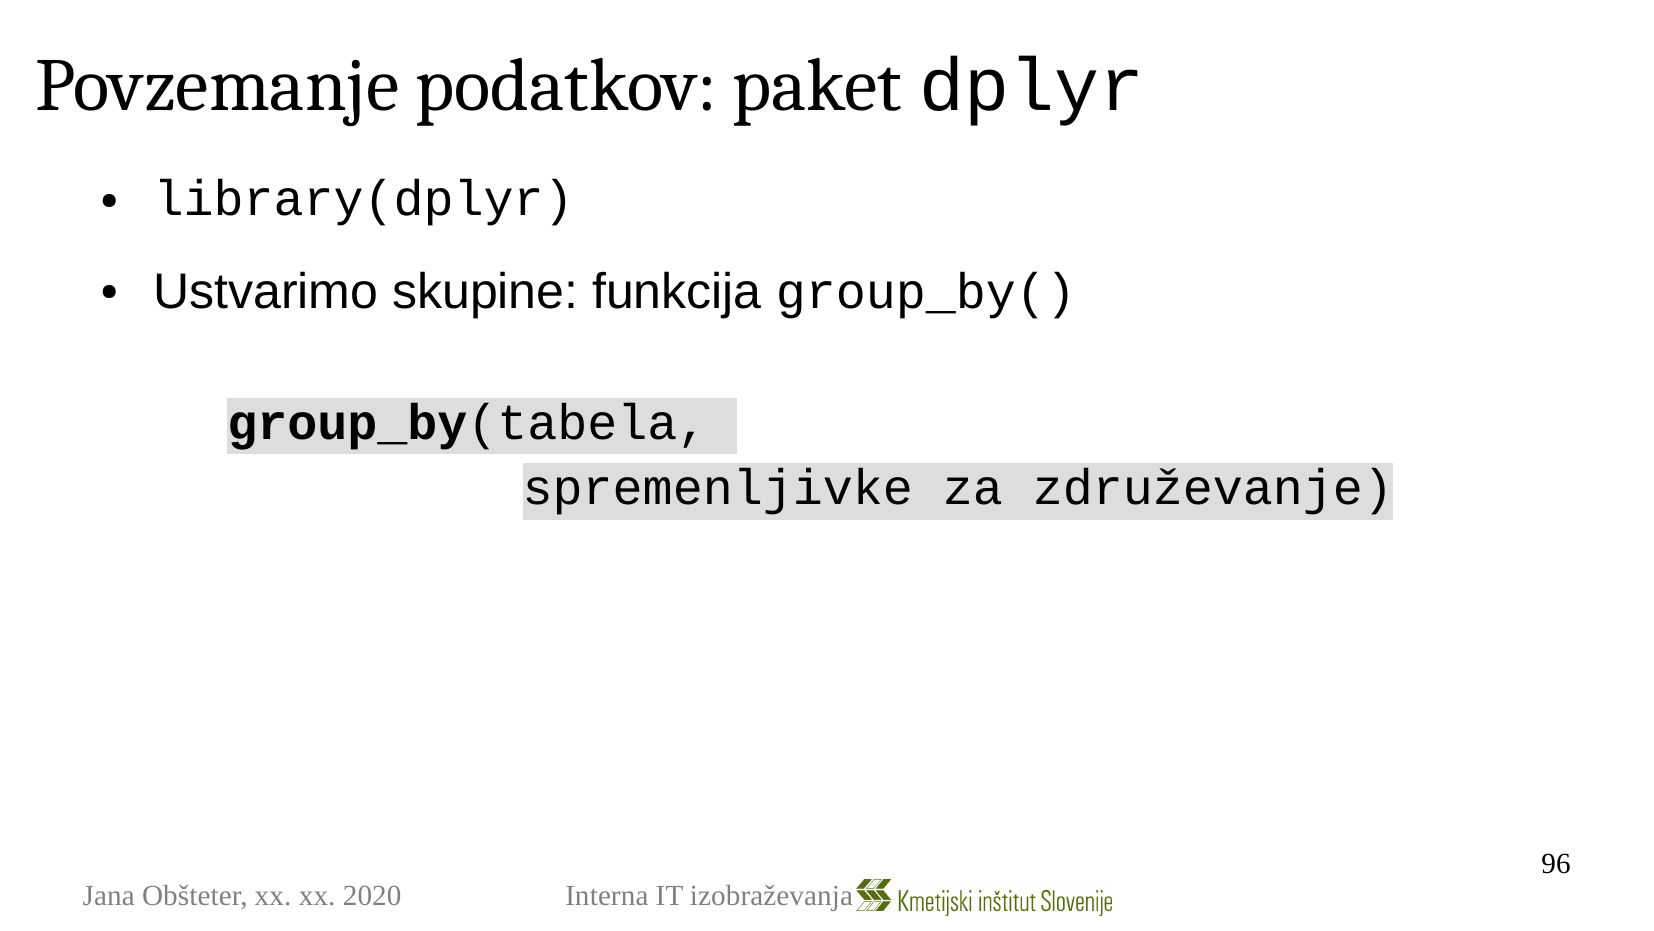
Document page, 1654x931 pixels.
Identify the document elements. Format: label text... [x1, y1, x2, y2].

title Povzemanje podatkov: paket dplyr [35, 21, 1524, 154]
list library(dplyr) Ustvarimo skupine: funkcija group_by() group_by(tabela, spremenljivke za združevanje) [82, 165, 1642, 827]
picture [856, 879, 1112, 916]
